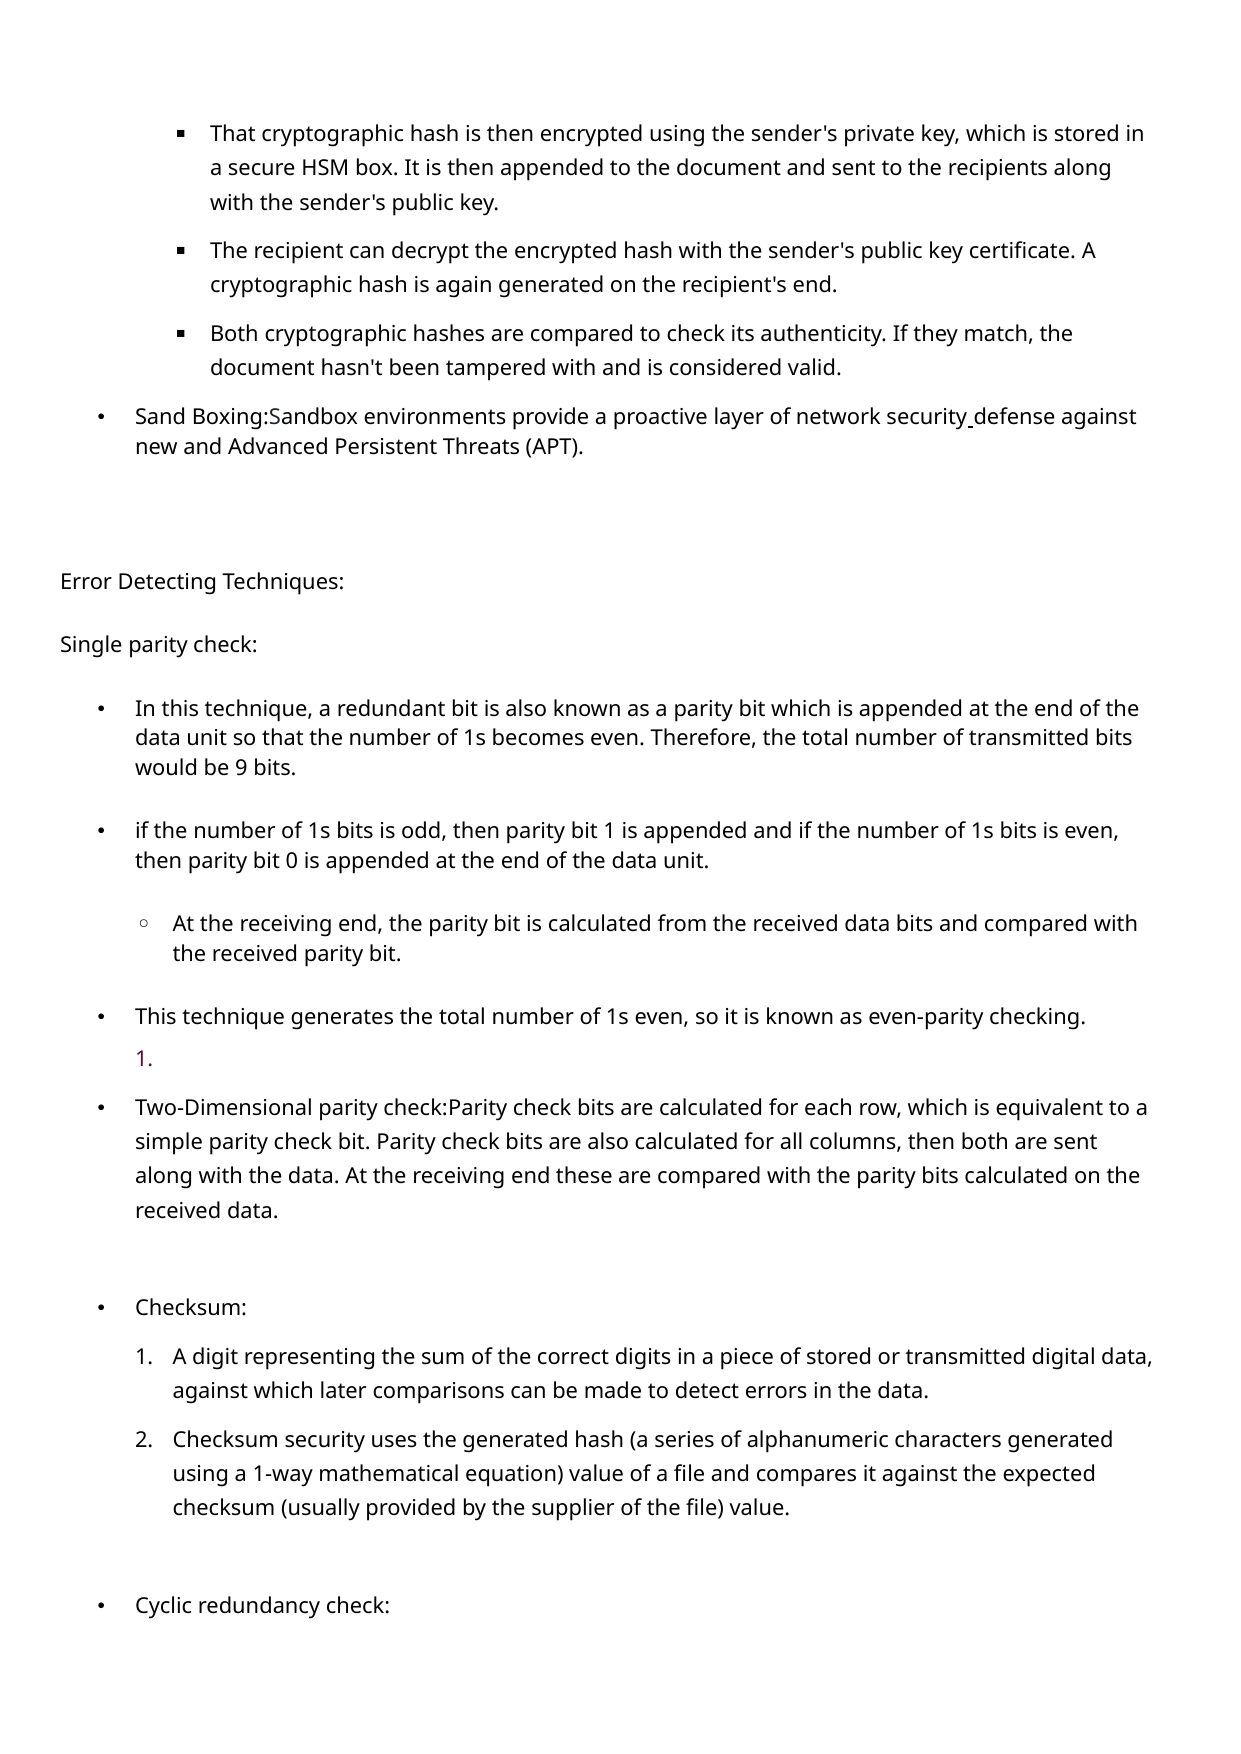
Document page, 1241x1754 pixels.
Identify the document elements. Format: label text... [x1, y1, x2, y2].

subtitle In this technique, a redundant bit is also known as a parity bit which is appended at the end of the data unit so that the number of 1s becomes even. Therefore, the total number of transmitted bits would be 9 bits. [97, 692, 1159, 782]
list Sand Boxing:Sandbox environments provide a proactive layer of network security defense against new and Advanced Persistent Threats (APT). [97, 401, 1159, 461]
list Two-Dimensional parity check:Parity check bits are calculated for each row, which is equivalent to a simple parity check bit. Parity check bits are also calculated for all columns, then both are sent along with the data. At the receiving end these are compared with the parity bits calculated on the received data. [97, 1092, 1159, 1224]
list Both cryptographic hashes are compared to check its authenticity. If they match, the document hasn't been tampered with and is considered valid. [172, 318, 1159, 382]
subtitle This technique generates the total number of 1s even, so it is known as even-parity checking. [97, 1001, 1159, 1031]
list Cyclic redundancy check: [97, 1589, 1159, 1619]
subtitle Error Detecting Techniques: [60, 566, 1159, 596]
subtitle Single parity check: [60, 629, 1159, 659]
list Checksum: [97, 1292, 1159, 1322]
subtitle if the number of 1s bits is odd, then parity bit 1 is appended and if the number of 1s bits is even, then parity bit 0 is appended at the end of the data unit. [97, 815, 1159, 875]
list A digit representing the sum of the correct digits in a piece of stored or transmitted digital data, against which later comparisons can be made to detect errors in the data. [135, 1341, 1159, 1405]
subtitle At the receiving end, the parity bit is calculated from the received data bits and compared with the received parity bit. [135, 908, 1159, 968]
list The recipient can decrypt the encrypted hash with the sender's public key certificate. A cryptographic hash is again generated on the recipient's end. [172, 235, 1159, 299]
list That cryptographic hash is then encrypted using the sender's private key, which is stored in a secure HSM box. It is then appended to the document and sent to the recipients along with the sender's public key. [172, 118, 1159, 216]
list Checksum security uses the generated hash (a series of alphanumeric characters generated using a 1-way mathematical equation) value of a file and compares it against the expected checksum (usually provided by the supplier of the file) value. [135, 1424, 1159, 1522]
